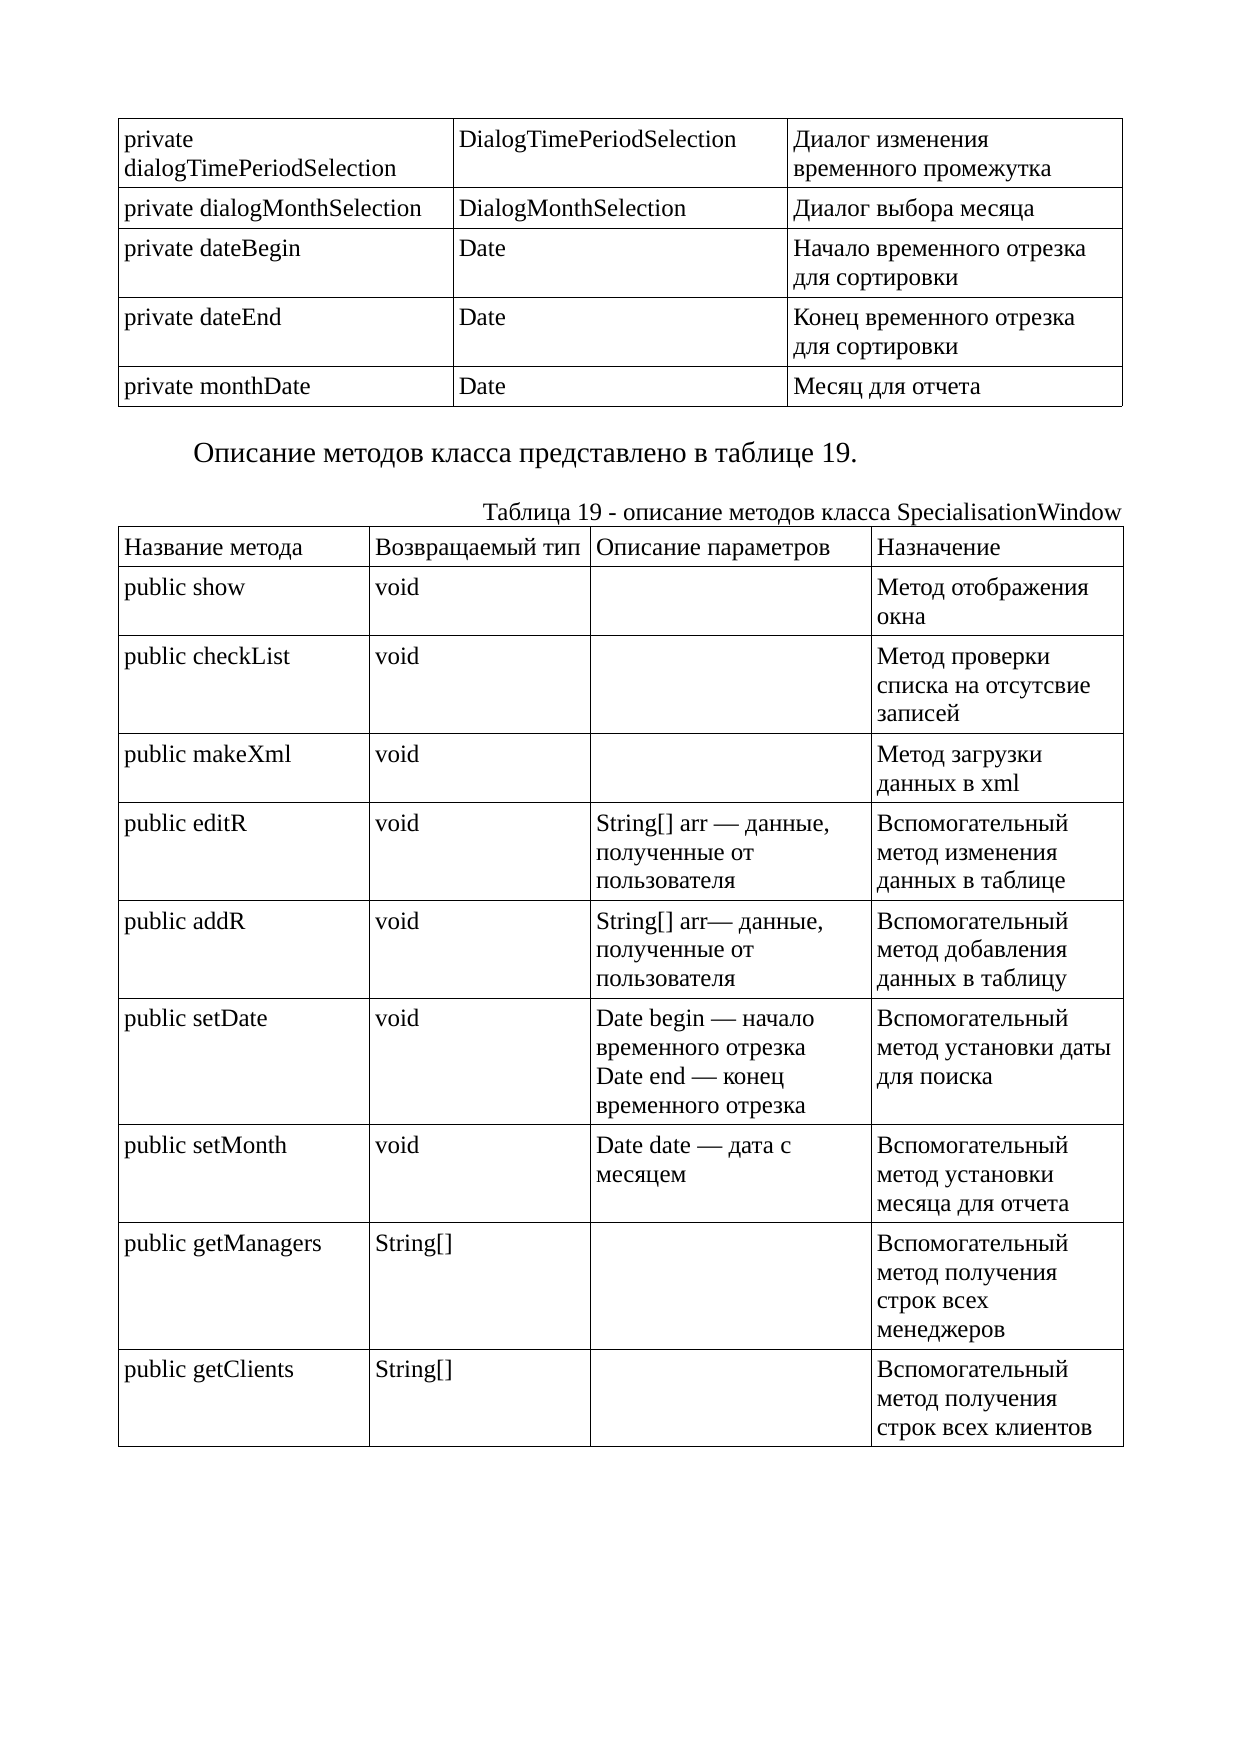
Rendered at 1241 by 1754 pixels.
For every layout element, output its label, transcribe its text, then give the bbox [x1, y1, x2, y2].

table_cell [591, 636, 871, 733]
table_cell String[] [370, 1350, 590, 1446]
table_cell String[] arr — данные, полученные от пользователя [591, 803, 871, 900]
table_cell public getManagers [119, 1223, 369, 1349]
table_cell Месяц для отчета [788, 367, 1122, 406]
table_header Описание параметров [591, 527, 871, 566]
table_cell void [370, 734, 590, 802]
table_cell [591, 1223, 871, 1349]
table_cell Date [454, 298, 787, 366]
table_cell Date date — дата с месяцем [591, 1125, 871, 1222]
table_cell void [370, 1125, 590, 1222]
table_cell void [370, 901, 590, 998]
table_cell public checkList [119, 636, 369, 733]
text Таблица 19 - описание методов класса SpecialisationWindow [118, 497, 1122, 526]
table_cell public setDate [119, 999, 369, 1124]
table_cell Вспомогательный метод установки месяца для отчета [872, 1125, 1123, 1222]
table_header Название метода [119, 527, 369, 566]
table_cell Date begin — начало временного отрезка Date end — конец временного отрезка [591, 999, 871, 1124]
table_header Возвращаемый тип [370, 527, 590, 566]
table_cell [591, 734, 871, 802]
table_cell [591, 567, 871, 635]
table_cell private dialogMonthSelection [119, 188, 453, 227]
table_cell public setMonth [119, 1125, 369, 1222]
table_cell void [370, 567, 590, 635]
table_cell [591, 1350, 871, 1446]
table_cell private dialogTimePeriodSelection [119, 119, 453, 187]
table_cell Вспомогательный метод установки даты для поиска [872, 999, 1123, 1124]
table_cell String[] [370, 1223, 590, 1349]
table_cell Вспомогательный метод получения строк всех клиентов [872, 1350, 1123, 1446]
table_cell void [370, 803, 590, 900]
table_cell public getClients [119, 1350, 369, 1446]
table_cell DialogTimePeriodSelection [454, 119, 787, 187]
table_cell public makeXml [119, 734, 369, 802]
table_cell Конец временного отрезка для сортировки [788, 298, 1122, 366]
table_cell private dateBegin [119, 229, 453, 297]
table_cell void [370, 999, 590, 1124]
table_cell Метод загрузки данных в xml [872, 734, 1123, 802]
table_cell Date [454, 367, 787, 406]
table_cell Диалог изменения временного промежутка [788, 119, 1122, 187]
table_cell Метод проверки списка на отсутсвие записей [872, 636, 1123, 733]
table_cell private dateEnd [119, 298, 453, 366]
text Описание методов класса представлено в таблице 19. [118, 435, 1122, 468]
table_cell Начало временного отрезка для сортировки [788, 229, 1122, 297]
table_cell Вспомогательный метод изменения данных в таблице [872, 803, 1123, 900]
table_cell Метод отображения окна [872, 567, 1123, 635]
table_cell void [370, 636, 590, 733]
table_cell public addR [119, 901, 369, 998]
table_cell Вспомогательный метод добавления данных в таблицу [872, 901, 1123, 998]
table_cell public show [119, 567, 369, 635]
table_cell Диалог выбора месяца [788, 188, 1122, 227]
table_cell Вспомогательный метод получения строк всех менеджеров [872, 1223, 1123, 1349]
table_cell String[] arr— данные, полученные от пользователя [591, 901, 871, 998]
table_cell DialogMonthSelection [454, 188, 787, 227]
table_cell Date [454, 229, 787, 297]
table_cell private monthDate [119, 367, 453, 406]
table_header Назначение [872, 527, 1123, 566]
table_cell public editR [119, 803, 369, 900]
